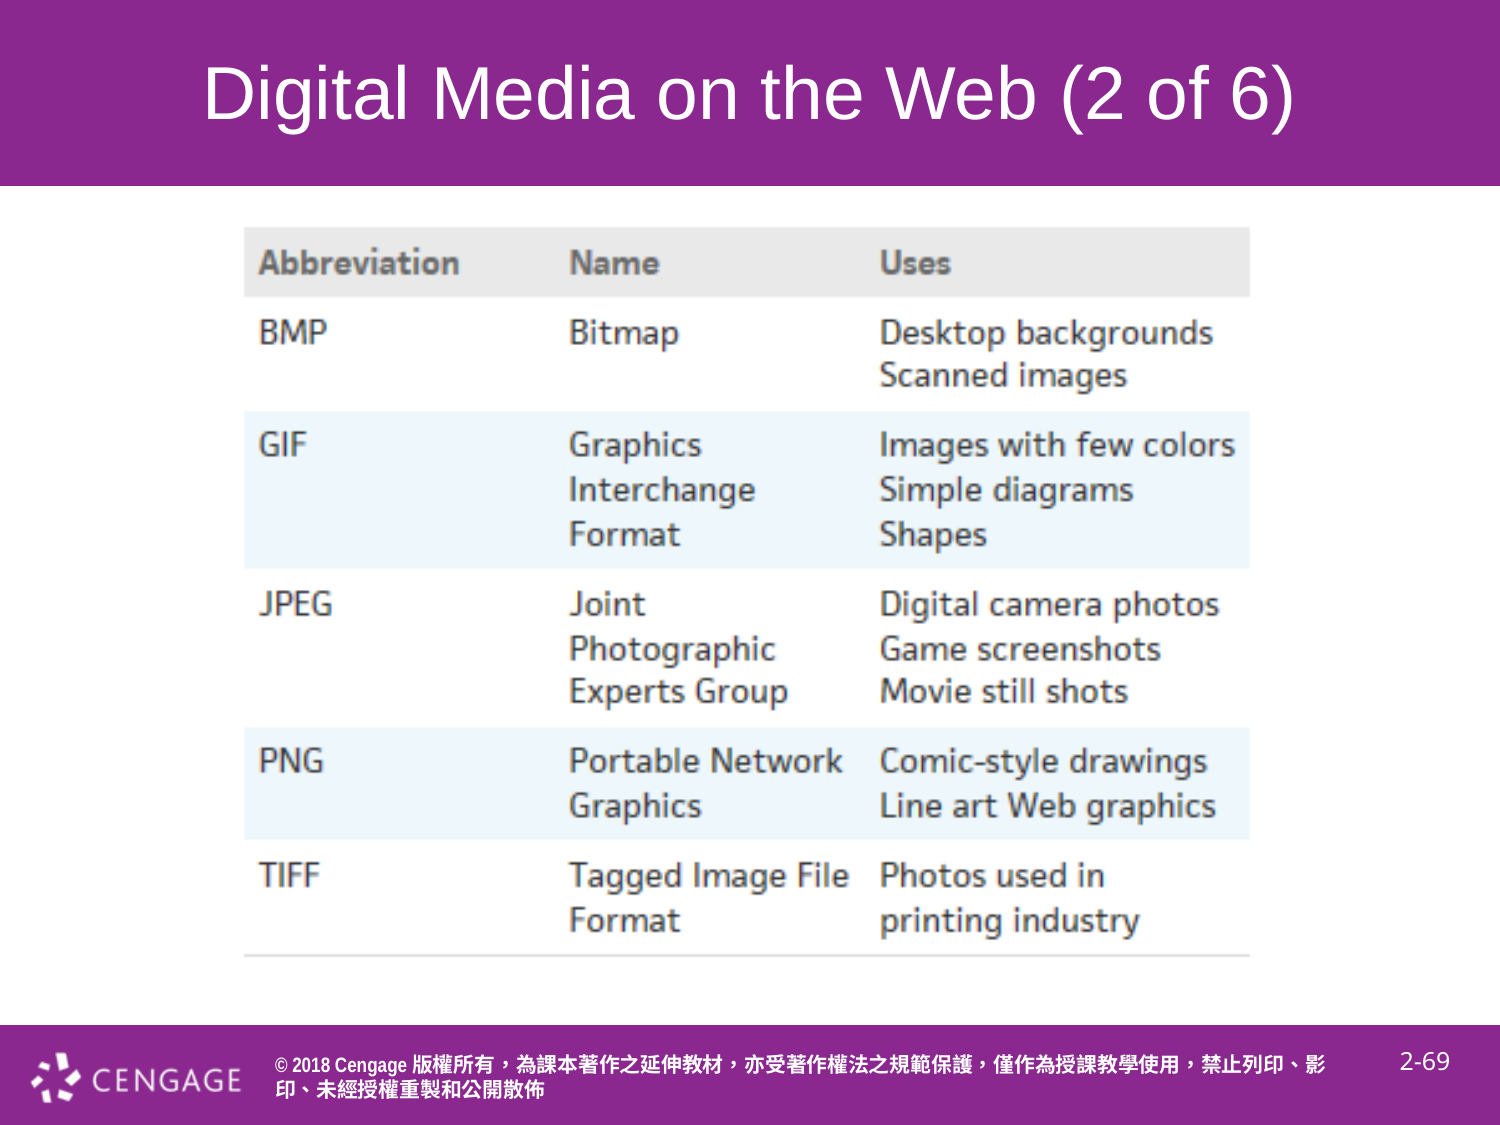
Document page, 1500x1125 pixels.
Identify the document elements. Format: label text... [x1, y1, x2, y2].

picture [21, 1043, 246, 1111]
picture [237, 212, 1263, 961]
title Digital Media on the Web (2 of 6) [7, 4, 1493, 175]
